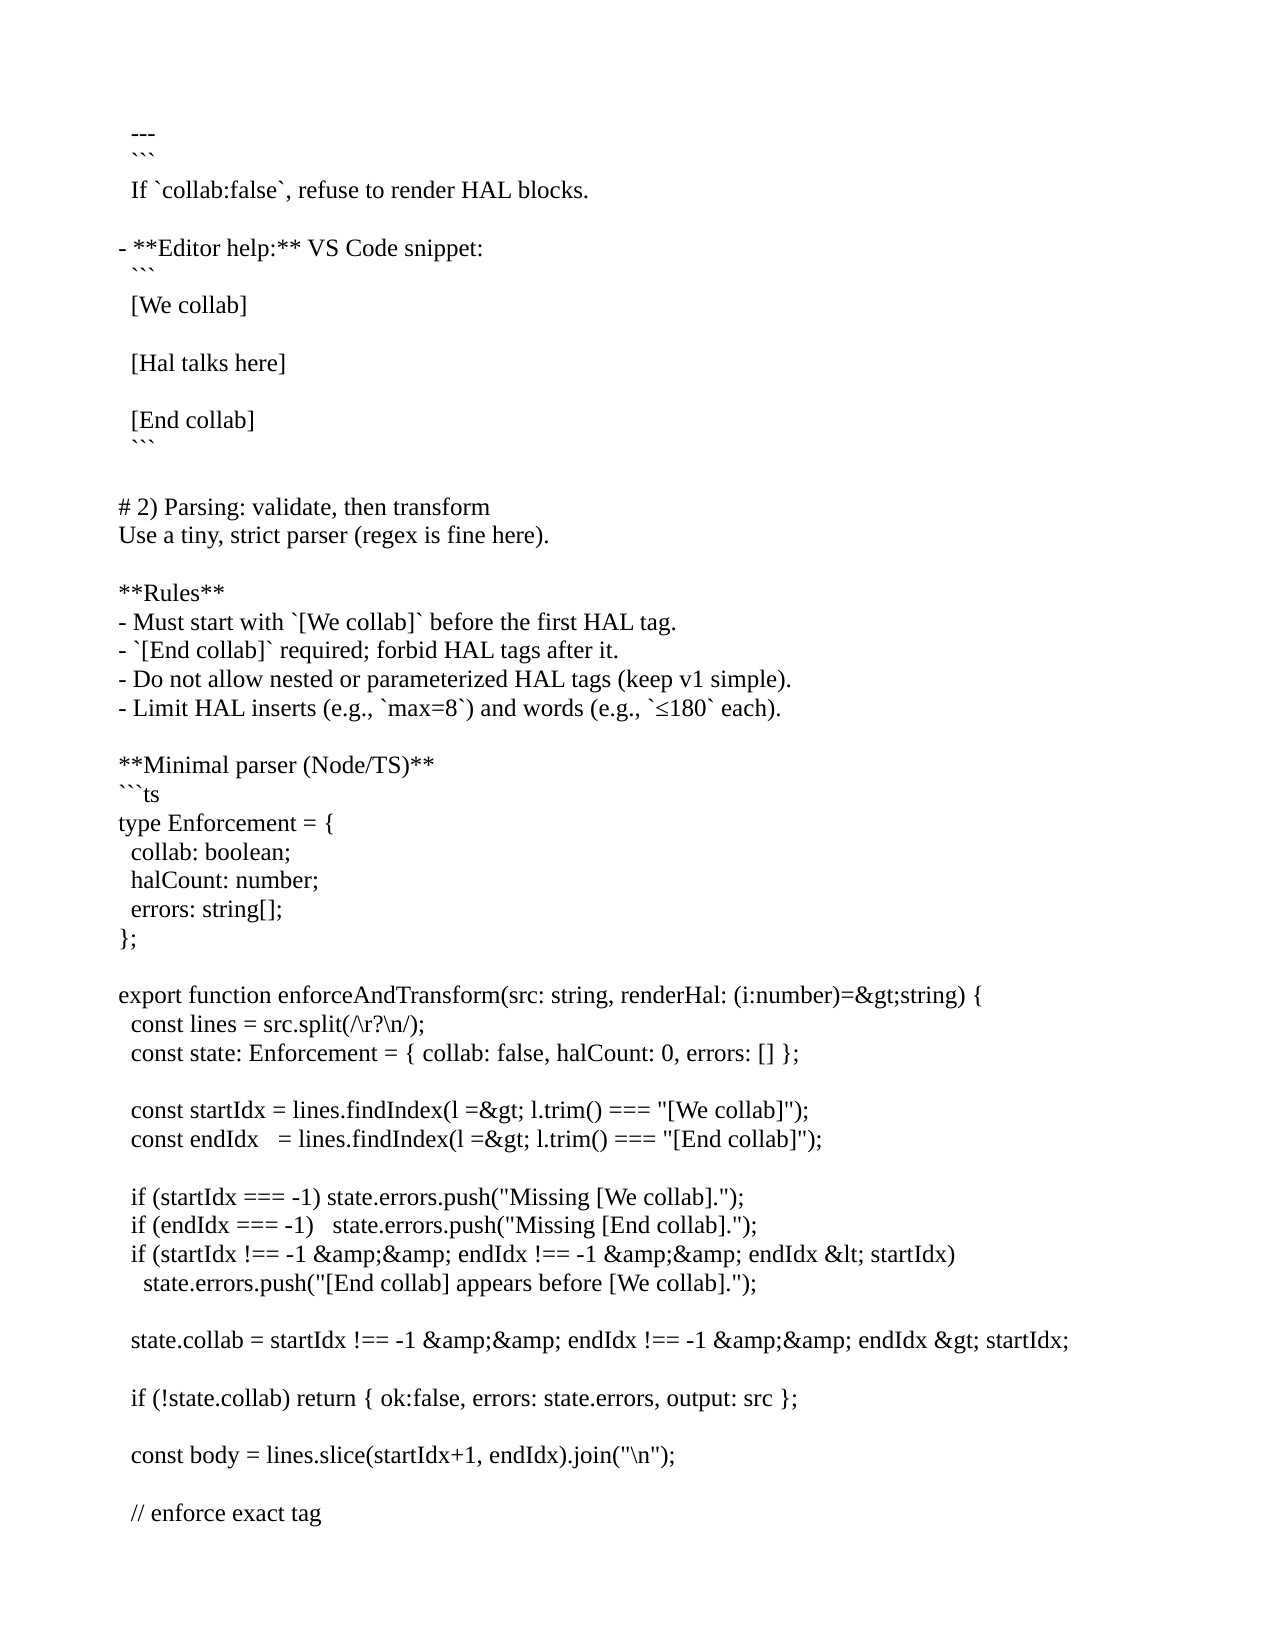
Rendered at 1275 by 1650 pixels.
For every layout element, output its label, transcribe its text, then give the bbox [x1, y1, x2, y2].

text if (!state.collab) return { ok:false, errors: state.errors, output: src }; [118, 1383, 1157, 1412]
text const lines = src.split(/\r?\n/); [118, 1009, 1157, 1038]
text - Must start with `[We collab]` before the first HAL tag. [118, 607, 1157, 636]
text halCount: number; [118, 866, 1157, 894]
text --- [118, 118, 1157, 147]
text state.errors.push("[End collab] appears before [We collab]."); [118, 1268, 1157, 1297]
text const startIdx = lines.findIndex(l =&gt; l.trim() === "[We collab]"); [118, 1096, 1157, 1124]
text export function enforceAndTransform(src: string, renderHal: (i:number)=&gt;string) { [118, 981, 1157, 1009]
text # 2) Parsing: validate, then transform [118, 492, 1157, 521]
text [Hal talks here] [118, 348, 1157, 377]
text Use a tiny, strict parser (regex is fine here). [118, 521, 1157, 549]
text ``` [118, 262, 1157, 291]
text ``` [118, 147, 1157, 176]
text errors: string[]; [118, 894, 1157, 923]
text if (startIdx !== -1 &amp;&amp; endIdx !== -1 &amp;&amp; endIdx &lt; startIdx) [118, 1239, 1157, 1268]
text type Enforcement = { [118, 808, 1157, 837]
text **Rules** [118, 578, 1157, 607]
text - Do not allow nested or parameterized HAL tags (keep v1 simple). [118, 664, 1157, 693]
text [We collab] [118, 291, 1157, 319]
text **Minimal parser (Node/TS)** [118, 751, 1157, 779]
text ``` [118, 434, 1157, 463]
text ```ts [118, 779, 1157, 808]
text const endIdx = lines.findIndex(l =&gt; l.trim() === "[End collab]"); [118, 1124, 1157, 1153]
text - `[End collab]` required; forbid HAL tags after it. [118, 636, 1157, 664]
text state.collab = startIdx !== -1 &amp;&amp; endIdx !== -1 &amp;&amp; endIdx &gt; startIdx; [118, 1326, 1157, 1354]
text // enforce exact tag [118, 1498, 1157, 1527]
text if (endIdx === -1) state.errors.push("Missing [End collab]."); [118, 1211, 1157, 1239]
text const state: Enforcement = { collab: false, halCount: 0, errors: [] }; [118, 1038, 1157, 1067]
text - Limit HAL inserts (e.g., `max=8`) and words (e.g., `≤180` each). [118, 693, 1157, 722]
text const body = lines.slice(startIdx+1, endIdx).join("\n"); [118, 1441, 1157, 1469]
text }; [118, 923, 1157, 952]
text If `collab:false`, refuse to render HAL blocks. [118, 176, 1157, 204]
text [End collab] [118, 406, 1157, 434]
text - **Editor help:** VS Code snippet: [118, 233, 1157, 262]
text collab: boolean; [118, 837, 1157, 866]
text if (startIdx === -1) state.errors.push("Missing [We collab]."); [118, 1182, 1157, 1211]
